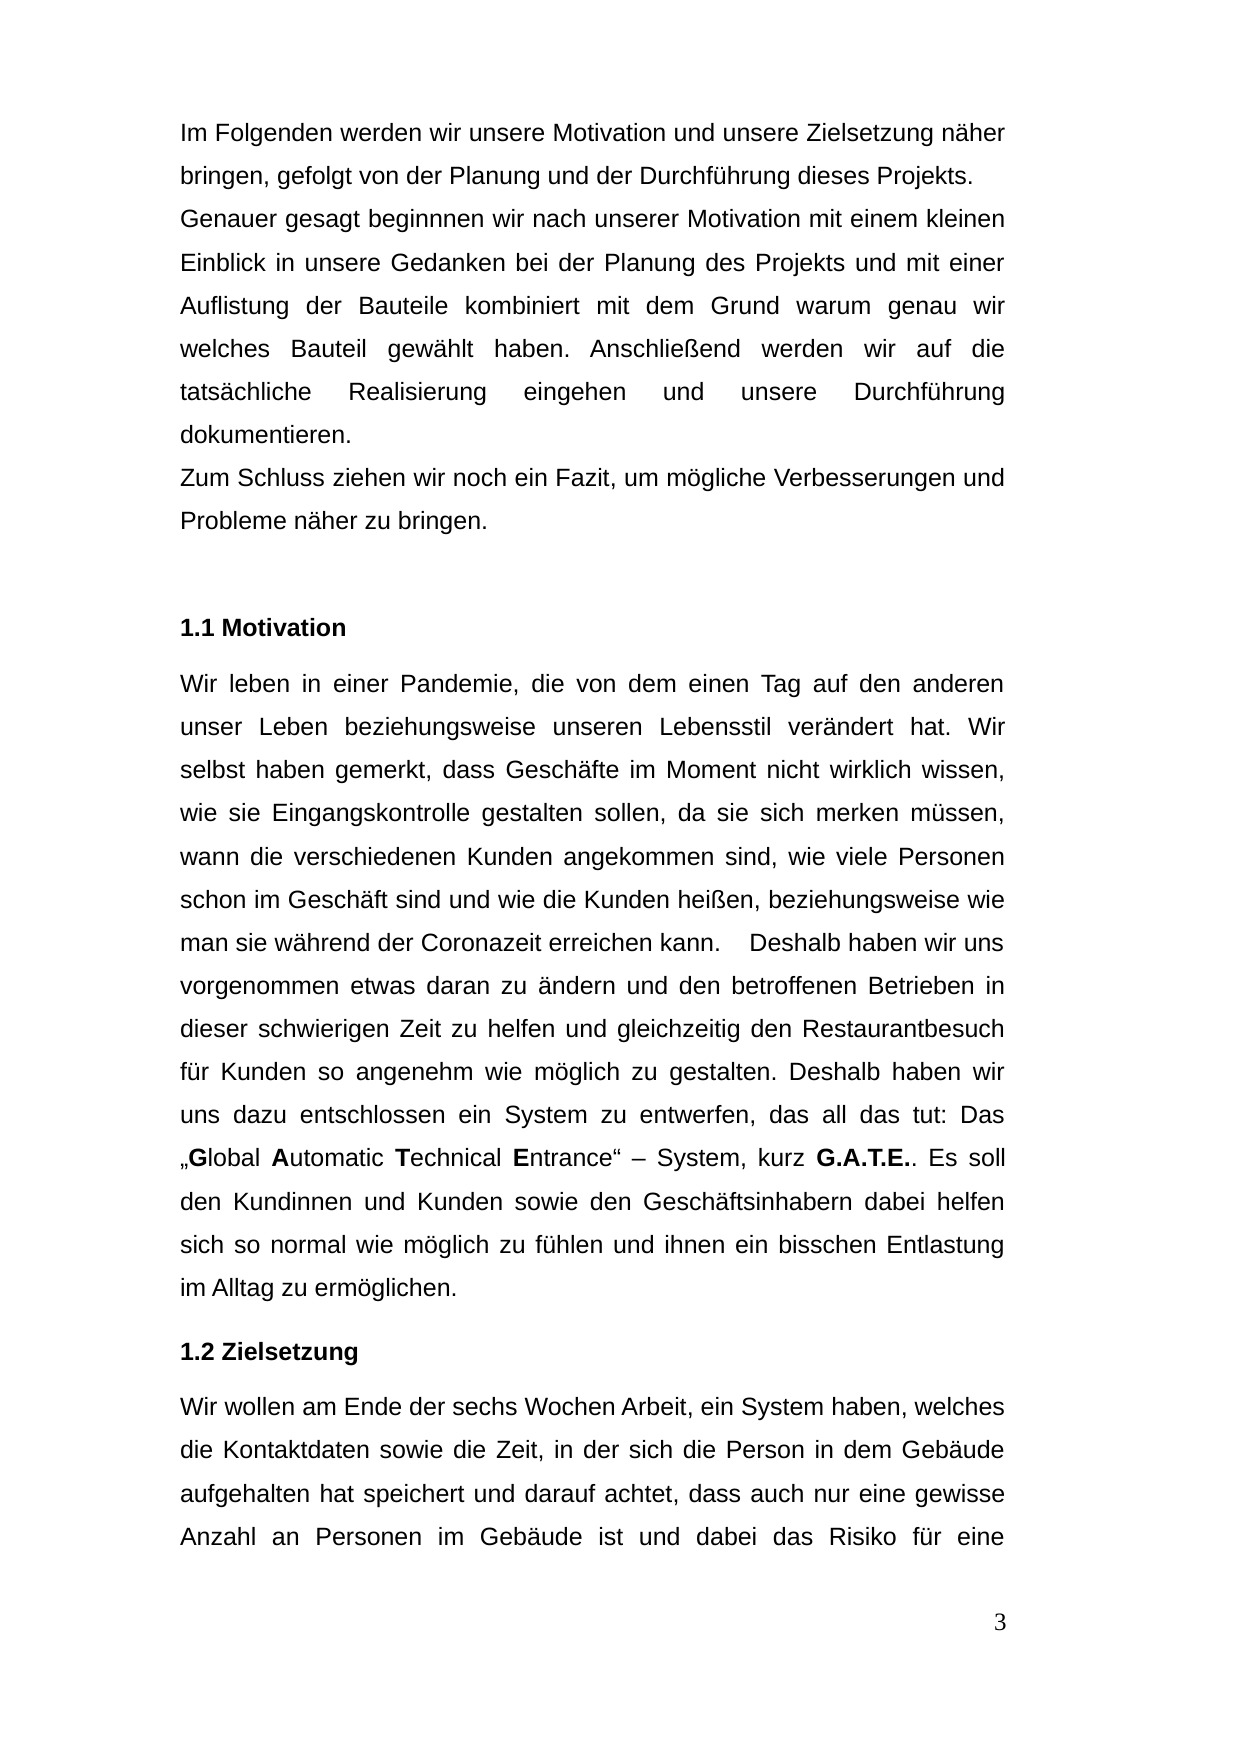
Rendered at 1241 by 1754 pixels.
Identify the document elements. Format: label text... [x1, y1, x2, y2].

text Wir leben in einer Pandemie, die von dem einen Tag auf den anderen unser Leben beziehungsweise unseren Lebensstil verändert hat. Wir selbst haben gemerkt, dass Geschäfte im Moment nicht wirklich wissen, wie sie Eingangskontrolle gestalten sollen, da sie sich merken müssen, wann die verschiedenen Kunden angekommen sind, wie viele Personen schon im Geschäft sind und wie die Kunden heißen, beziehungsweise wie man sie während der Coronazeit erreichen kann. Deshalb haben wir uns vorgenommen etwas daran zu ändern und den betroffenen Betrieben in dieser schwierigen Zeit zu helfen und gleichzeitig den Restaurantbesuch für Kunden so angenehm wie möglich zu gestalten. Deshalb haben wir uns dazu entschlossen ein System zu entwerfen, das all das tut: Das „Global Automatic Technical Entrance“ – System, kurz G.A.T.E.. Es soll den Kundinnen und Kunden sowie den Geschäftsinhabern dabei helfen sich so normal wie möglich zu fühlen und ihnen ein bisschen Entlastung im Alltag zu ermöglichen. [180, 669, 1006, 1301]
text Zum Schluss ziehen wir noch ein Fazit, um mögliche Verbesserungen und Probleme näher zu bringen. [180, 463, 1006, 535]
subtitle 1.1 Motivation [180, 613, 1006, 642]
text Genauer gesagt beginnnen wir nach unserer Motivation mit einem kleinen Einblick in unsere Gedanken bei der Planung des Projekts und mit einer Auflistung der Bauteile kombiniert mit dem Grund warum genau wir welches Bauteil gewählt haben. Anschließend werden wir auf die tatsächliche Realisierung eingehen und unsere Durchführung dokumentieren. [180, 204, 1006, 449]
text Im Folgenden werden wir unsere Motivation und unsere Zielsetzung näher bringen, gefolgt von der Planung und der Durchführung dieses Projekts. [180, 118, 1006, 190]
text Wir wollen am Ende der sechs Wochen Arbeit, ein System haben, welches die Kontaktdaten sowie die Zeit, in der sich die Person in dem Gebäude aufgehalten hat speichert und darauf achtet, dass auch nur eine gewisse Anzahl an Personen im Gebäude ist und dabei das Risiko für eine [180, 1392, 1006, 1550]
subtitle 1.2 Zielsetzung [180, 1337, 1006, 1365]
